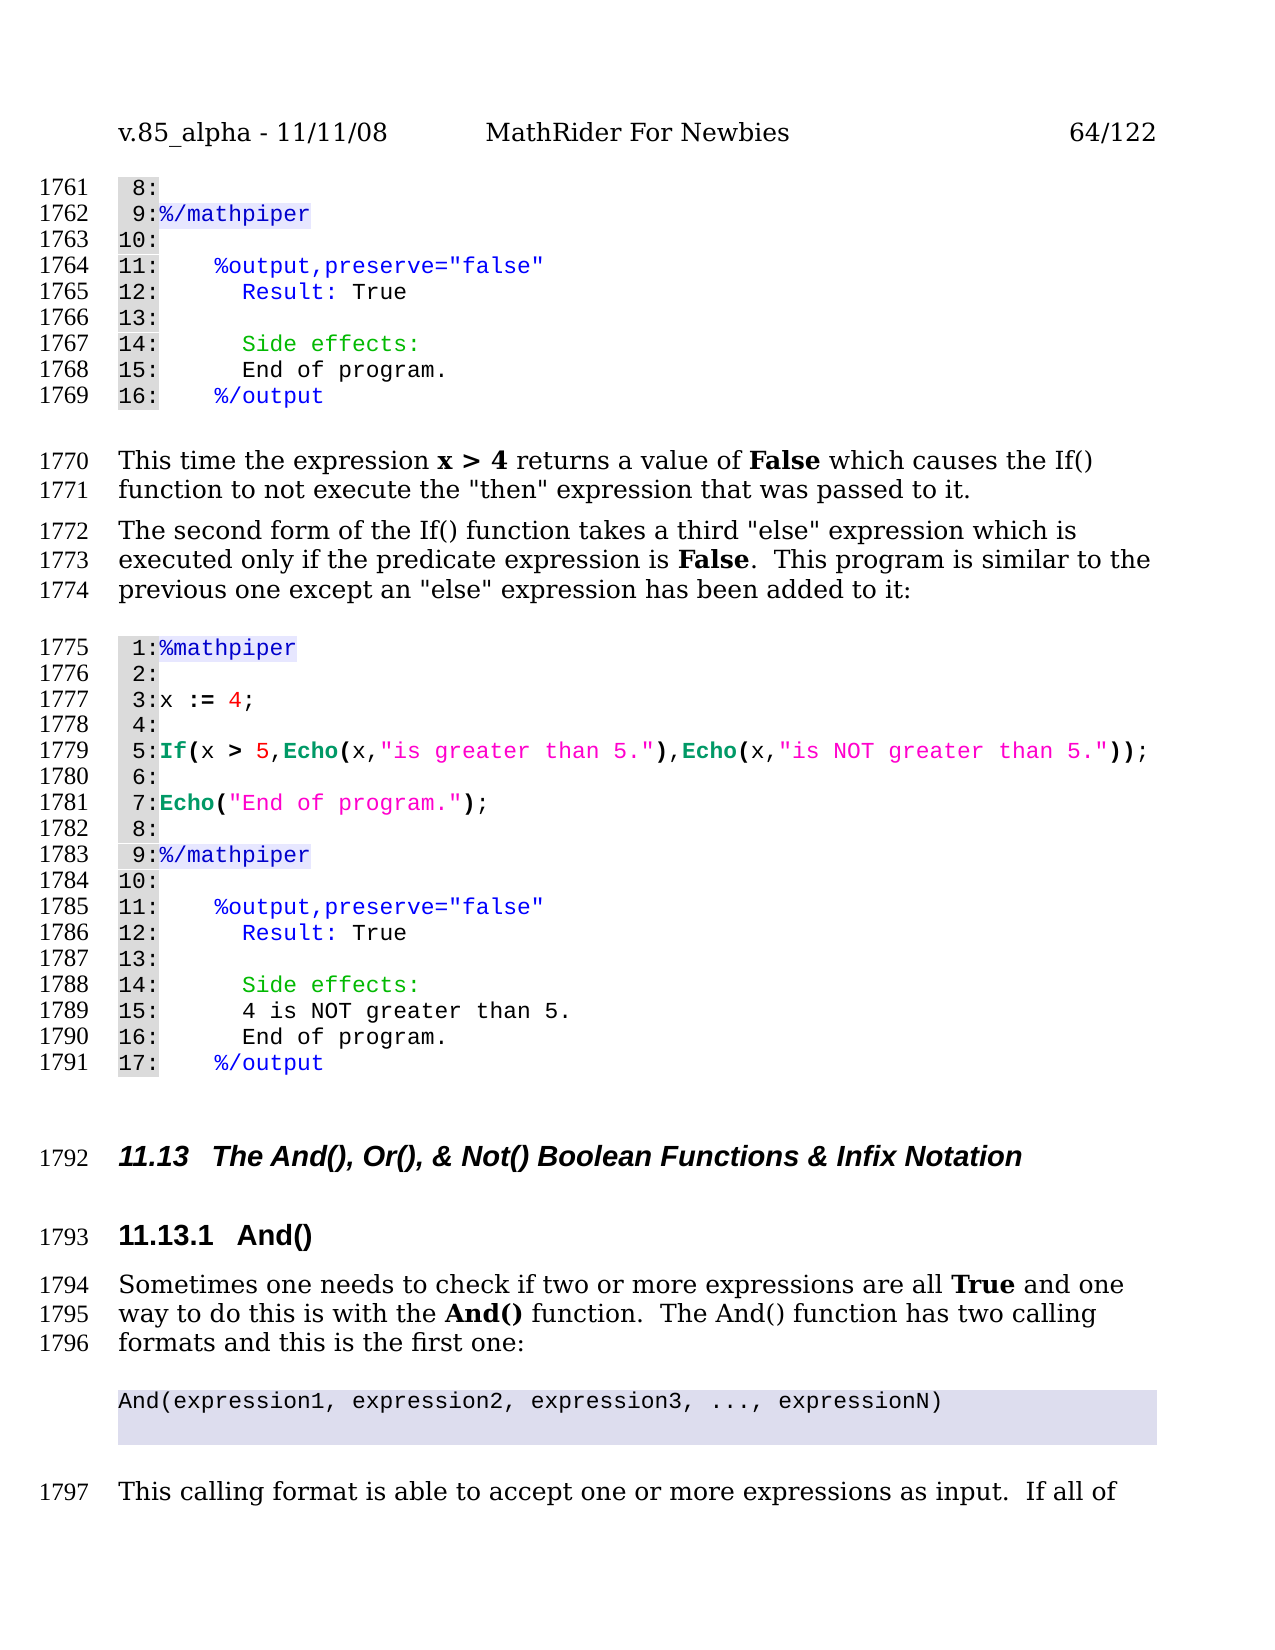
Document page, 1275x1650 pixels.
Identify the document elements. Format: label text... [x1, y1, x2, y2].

text This calling format is able to accept one or more expressions as input. If all of [118, 1477, 1157, 1506]
text 14: Side effects: [118, 973, 1157, 999]
text 13: [118, 947, 1157, 973]
text 16: End of program. [118, 1025, 1157, 1051]
text 15: End of program. [118, 358, 1157, 384]
text 12: Result: True [118, 281, 1157, 306]
text 16: %/output [118, 384, 1157, 410]
text 11: %output,preserve="false" [118, 254, 1157, 281]
text 1:%mathpiper [118, 636, 1157, 662]
text 14: Side effects: [118, 332, 1157, 358]
text 12: Result: True [118, 921, 1157, 947]
table_header And(expression1, expression2, expression3, ..., expressionN) [118, 1390, 1157, 1445]
text 15: 4 is NOT greater than 5. [118, 999, 1157, 1025]
text 11: %output,preserve="false" [118, 895, 1157, 921]
text 8: [118, 818, 1157, 843]
text 7:Echo("End of program."); [118, 792, 1157, 818]
text 9:%/mathpiper [118, 843, 1157, 869]
text 10: [118, 229, 1157, 254]
text 6: [118, 766, 1157, 792]
subtitle And() [118, 1218, 1157, 1252]
text 10: [118, 869, 1157, 895]
text 2: [118, 662, 1157, 688]
text 13: [118, 306, 1157, 332]
text The second form of the If() function takes a third "else" expression which is executed only if the predicate expression is False. This program is similar to the previous one except an "else" expression has been added to it: [118, 516, 1157, 604]
text This time the expression x > 4 returns a value of False which causes the If() function to not execute the "then" expression that was passed to it. [118, 446, 1157, 504]
text Sometimes one needs to check if two or more expressions are all True and one way to do this is with the And() function. The And() function has two calling formats and this is the first one: [118, 1269, 1157, 1357]
text 3:x := 4; [118, 688, 1157, 714]
text 9:%/mathpiper [118, 203, 1157, 229]
text 8: [118, 177, 1157, 203]
text 17: %/output [118, 1051, 1157, 1077]
text 4: [118, 714, 1157, 740]
text 5:If(x > 5,Echo(x,"is greater than 5."),Echo(x,"is NOT greater than 5.")); [118, 740, 1157, 766]
subtitle The And(), Or(), & Not() Boolean Functions & Infix Notation [118, 1139, 1157, 1173]
